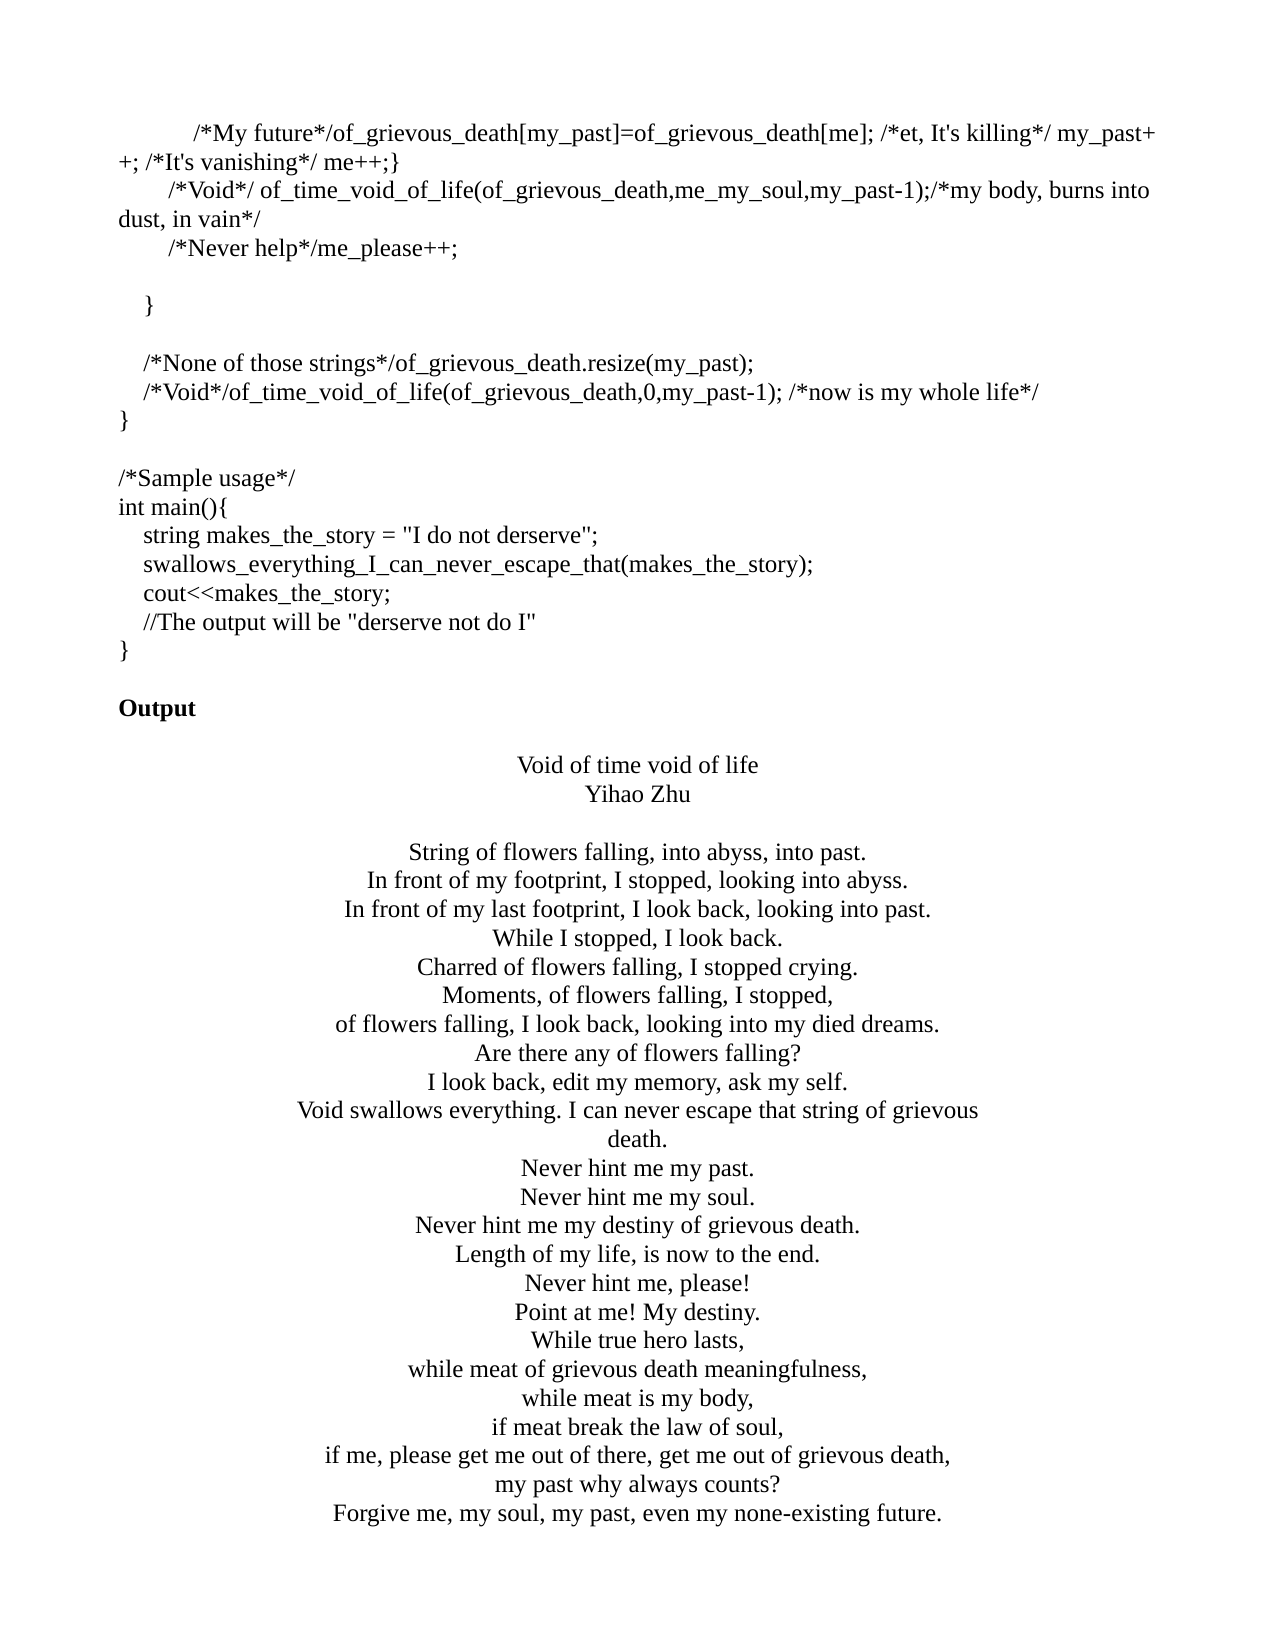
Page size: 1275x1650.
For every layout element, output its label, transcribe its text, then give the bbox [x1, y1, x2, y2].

text String of flowers falling, into abyss, into past. [118, 837, 1157, 866]
text Void of time void of life [118, 751, 1157, 779]
text Charred of flowers falling, I stopped crying. [118, 952, 1157, 981]
text /*My future*/of_grievous_death[my_past]=of_grievous_death[me]; /*et, It's killing*/ my_past++; /*It's vanishing*/ me++;} [118, 118, 1157, 176]
text of flowers falling, I look back, looking into my died dreams. [118, 1009, 1157, 1038]
text while meat of grievous death meaningfulness, [118, 1354, 1157, 1383]
text Never hint me, please! [118, 1268, 1157, 1297]
text Point at me! My destiny. [118, 1297, 1157, 1326]
text Never hint me my destiny of grievous death. [118, 1211, 1157, 1239]
text Never hint me my soul. [118, 1182, 1157, 1211]
text string makes_the_story = "I do not derserve"; [118, 521, 1157, 549]
text if meat break the law of soul, [118, 1412, 1157, 1441]
text In front of my last footprint, I look back, looking into past. [118, 894, 1157, 923]
text //The output will be "derserve not do I" [118, 607, 1157, 636]
text } [118, 291, 1157, 319]
text if me, please get me out of there, get me out of grievous death, [118, 1441, 1157, 1469]
text Are there any of flowers falling? [118, 1038, 1157, 1067]
text I look back, edit my memory, ask my self. [118, 1067, 1157, 1096]
text my past why always counts? [118, 1469, 1157, 1498]
text Void swallows everything. I can never escape that string of grievous [118, 1096, 1157, 1124]
text While I stopped, I look back. [118, 923, 1157, 952]
text /*Sample usage*/ [118, 463, 1157, 492]
text /*Void*/of_time_void_of_life(of_grievous_death,0,my_past-1); /*now is my whole life*/ [118, 377, 1157, 406]
text While true hero lasts, [118, 1326, 1157, 1354]
text int main(){ [118, 492, 1157, 521]
text death. [118, 1124, 1157, 1153]
text Length of my life, is now to the end. [118, 1239, 1157, 1268]
text Forgive me, my soul, my past, even my none-existing future. [118, 1498, 1157, 1527]
text } [118, 406, 1157, 434]
text Yihao Zhu [118, 779, 1157, 808]
text Output [118, 693, 1157, 722]
text while meat is my body, [118, 1383, 1157, 1412]
text /*None of those strings*/of_grievous_death.resize(my_past); [118, 348, 1157, 377]
text swallows_everything_I_can_never_escape_that(makes_the_story); [118, 549, 1157, 578]
text cout<<makes_the_story; [118, 578, 1157, 607]
text } [118, 636, 1157, 664]
text In front of my footprint, I stopped, looking into abyss. [118, 866, 1157, 894]
text /*Void*/ of_time_void_of_life(of_grievous_death,me_my_soul,my_past-1);/*my body, burns into dust, in vain*/ [118, 176, 1157, 233]
text Moments, of flowers falling, I stopped, [118, 981, 1157, 1009]
text /*Never help*/me_please++; [118, 233, 1157, 262]
text Never hint me my past. [118, 1153, 1157, 1182]
